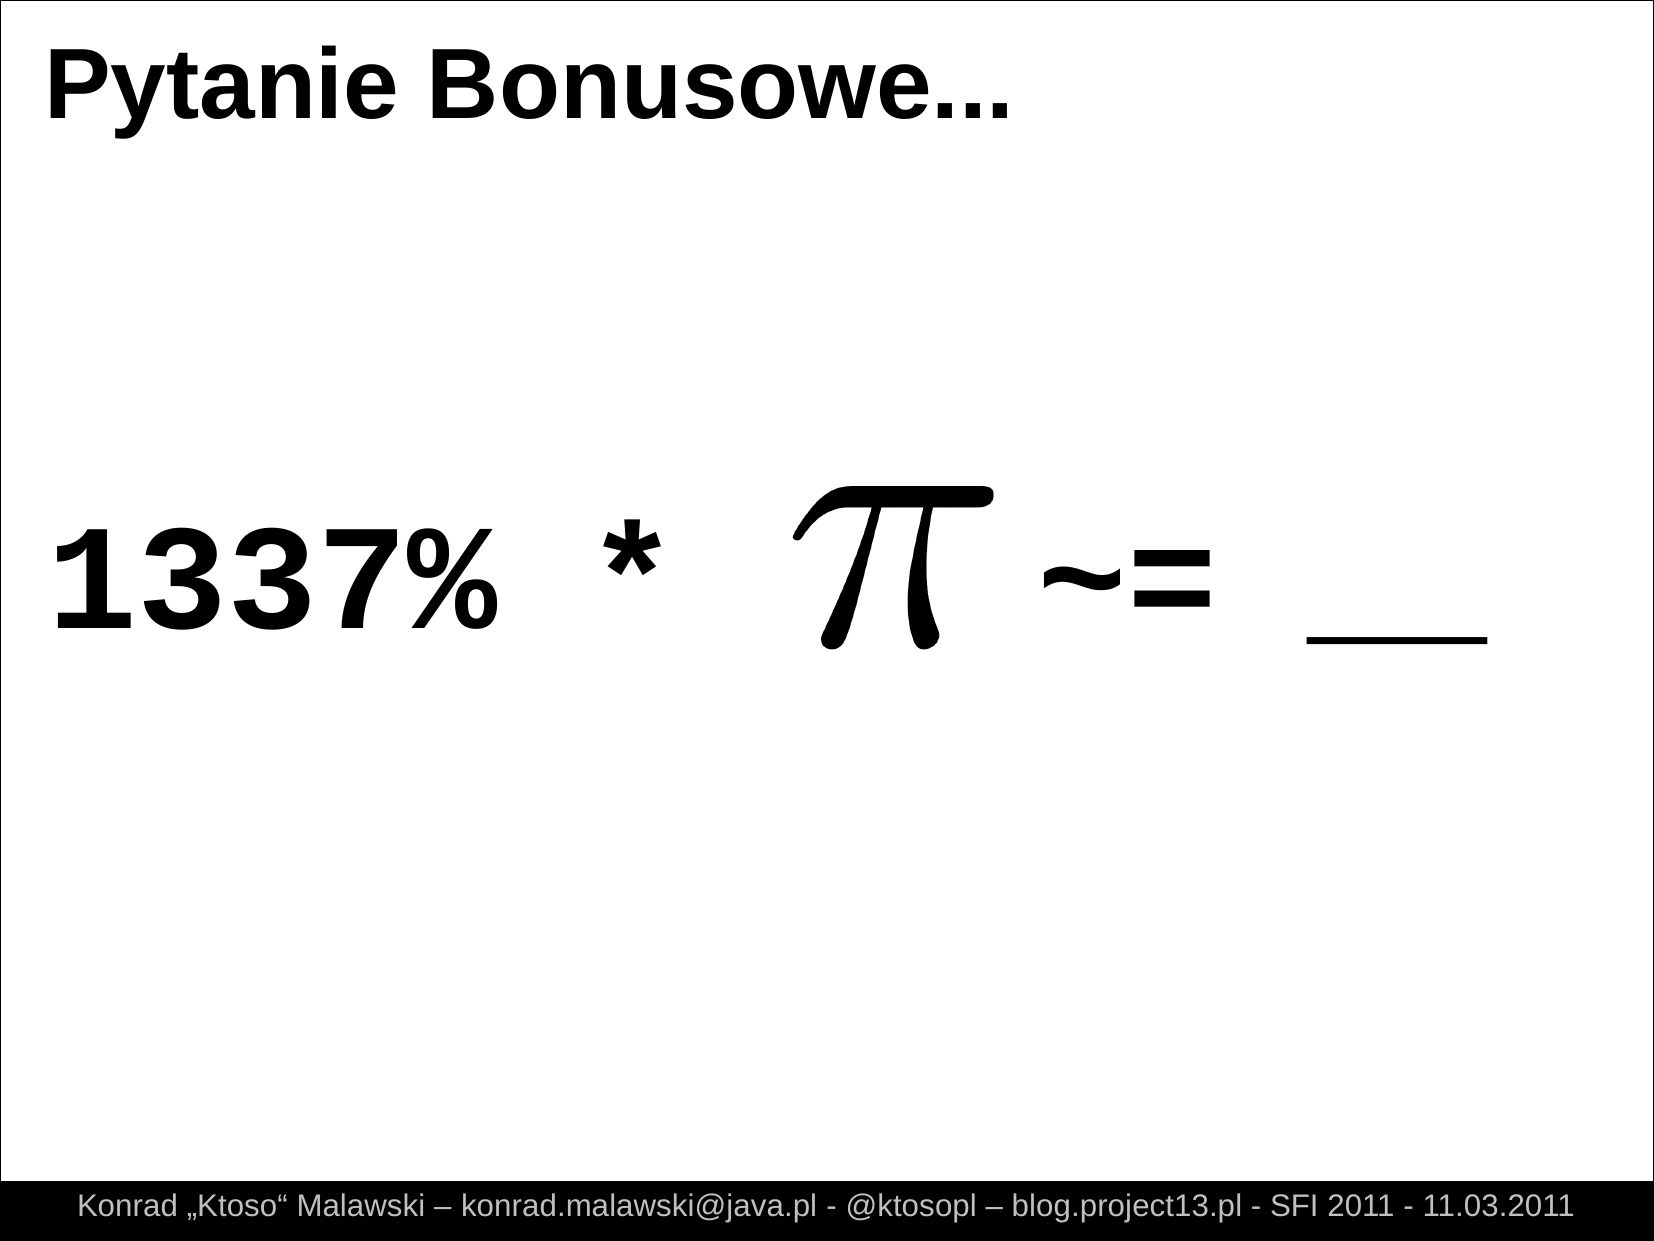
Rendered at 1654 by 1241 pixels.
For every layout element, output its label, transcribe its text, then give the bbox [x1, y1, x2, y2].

text_box Konrad „Ktoso“ Malawski – konrad.malawski@java.pl - @ktosopl – blog.project13.pl - SFI 2011 - 11.03.2011 [0, 1181, 1654, 1238]
picture [791, 484, 994, 651]
text_box Pytanie Bonusowe... [29, 21, 1654, 148]
text_box 1337% * ~= __ [29, 496, 1595, 681]
